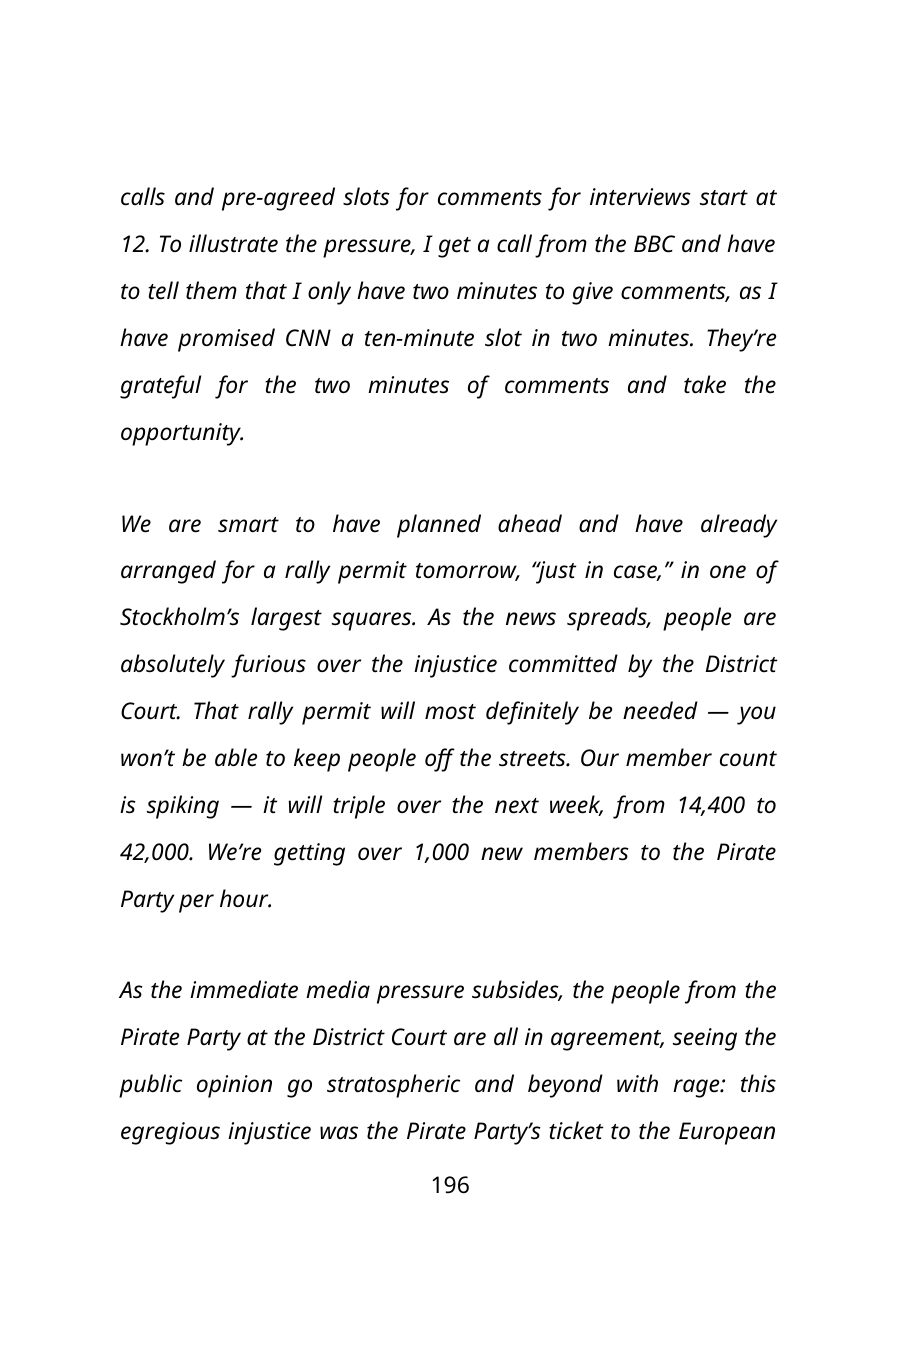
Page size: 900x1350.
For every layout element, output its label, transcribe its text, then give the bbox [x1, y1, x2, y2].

text calls and pre-agreed slots for comments for interviews start at 12. To illustrate the pressure, I get a call from the BBC and have to tell them that I only have two minutes to give comments, as I have promised CNN a ten-minute slot in two minutes. They’re grateful for the two minutes of comments and take the opportunity. [120, 181, 780, 447]
text As the immediate media pressure subsides, the people from the Pirate Party at the District Court are all in agreement, seeing the public opinion go stratospheric and beyond with rage: this egregious injustice was the Pirate Party’s ticket to the European [120, 974, 780, 1146]
text We are smart to have planned ahead and have already arranged for a rally permit tomorrow, “just in case,” in one of Stockholm’s largest squares. As the news spreads, people are absolutely furious over the injustice committed by the District Court. That rally permit will most definitely be needed — you won’t be able to keep people off the streets. Our member count is spiking — it will triple over the next week, from 14,400 to 42,000. We’re getting over 1,000 new members to the Pirate Party per hour. [120, 507, 780, 914]
